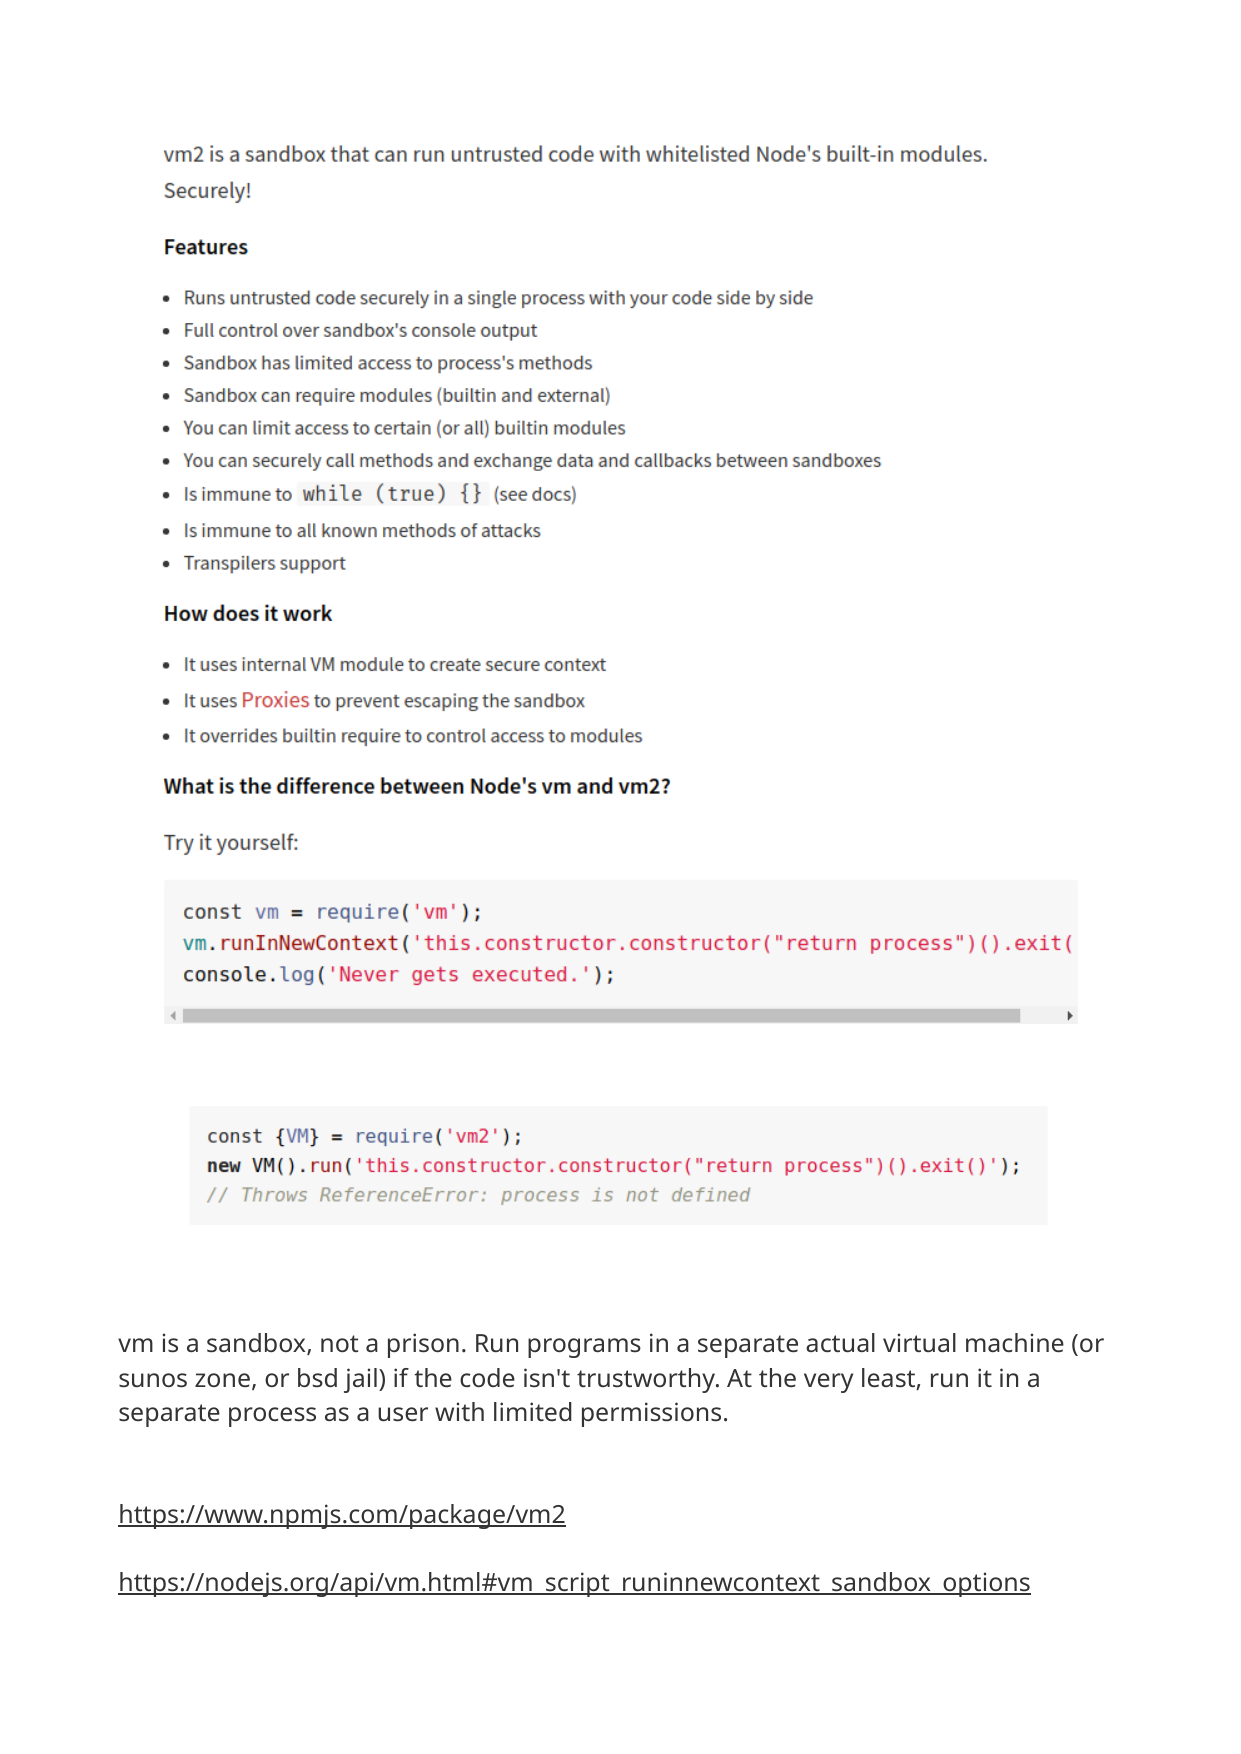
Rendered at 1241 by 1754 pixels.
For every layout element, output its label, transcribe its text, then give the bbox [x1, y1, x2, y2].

text https://nodejs.org/api/vm.html#vm_script_runinnewcontext_sandbox_options [118, 1564, 1122, 1599]
text vm is a sandbox, not a prison. Run programs in a separate actual virtual machine (or sunos zone, or bsd jail) if the code isn't trustworthy. At the very least, run it in a separate process as a user with limited permissions. [118, 1326, 1122, 1428]
picture [118, 1091, 1123, 1258]
text https://www.npmjs.com/package/vm2 [118, 1496, 1122, 1531]
picture [118, 118, 1123, 1024]
